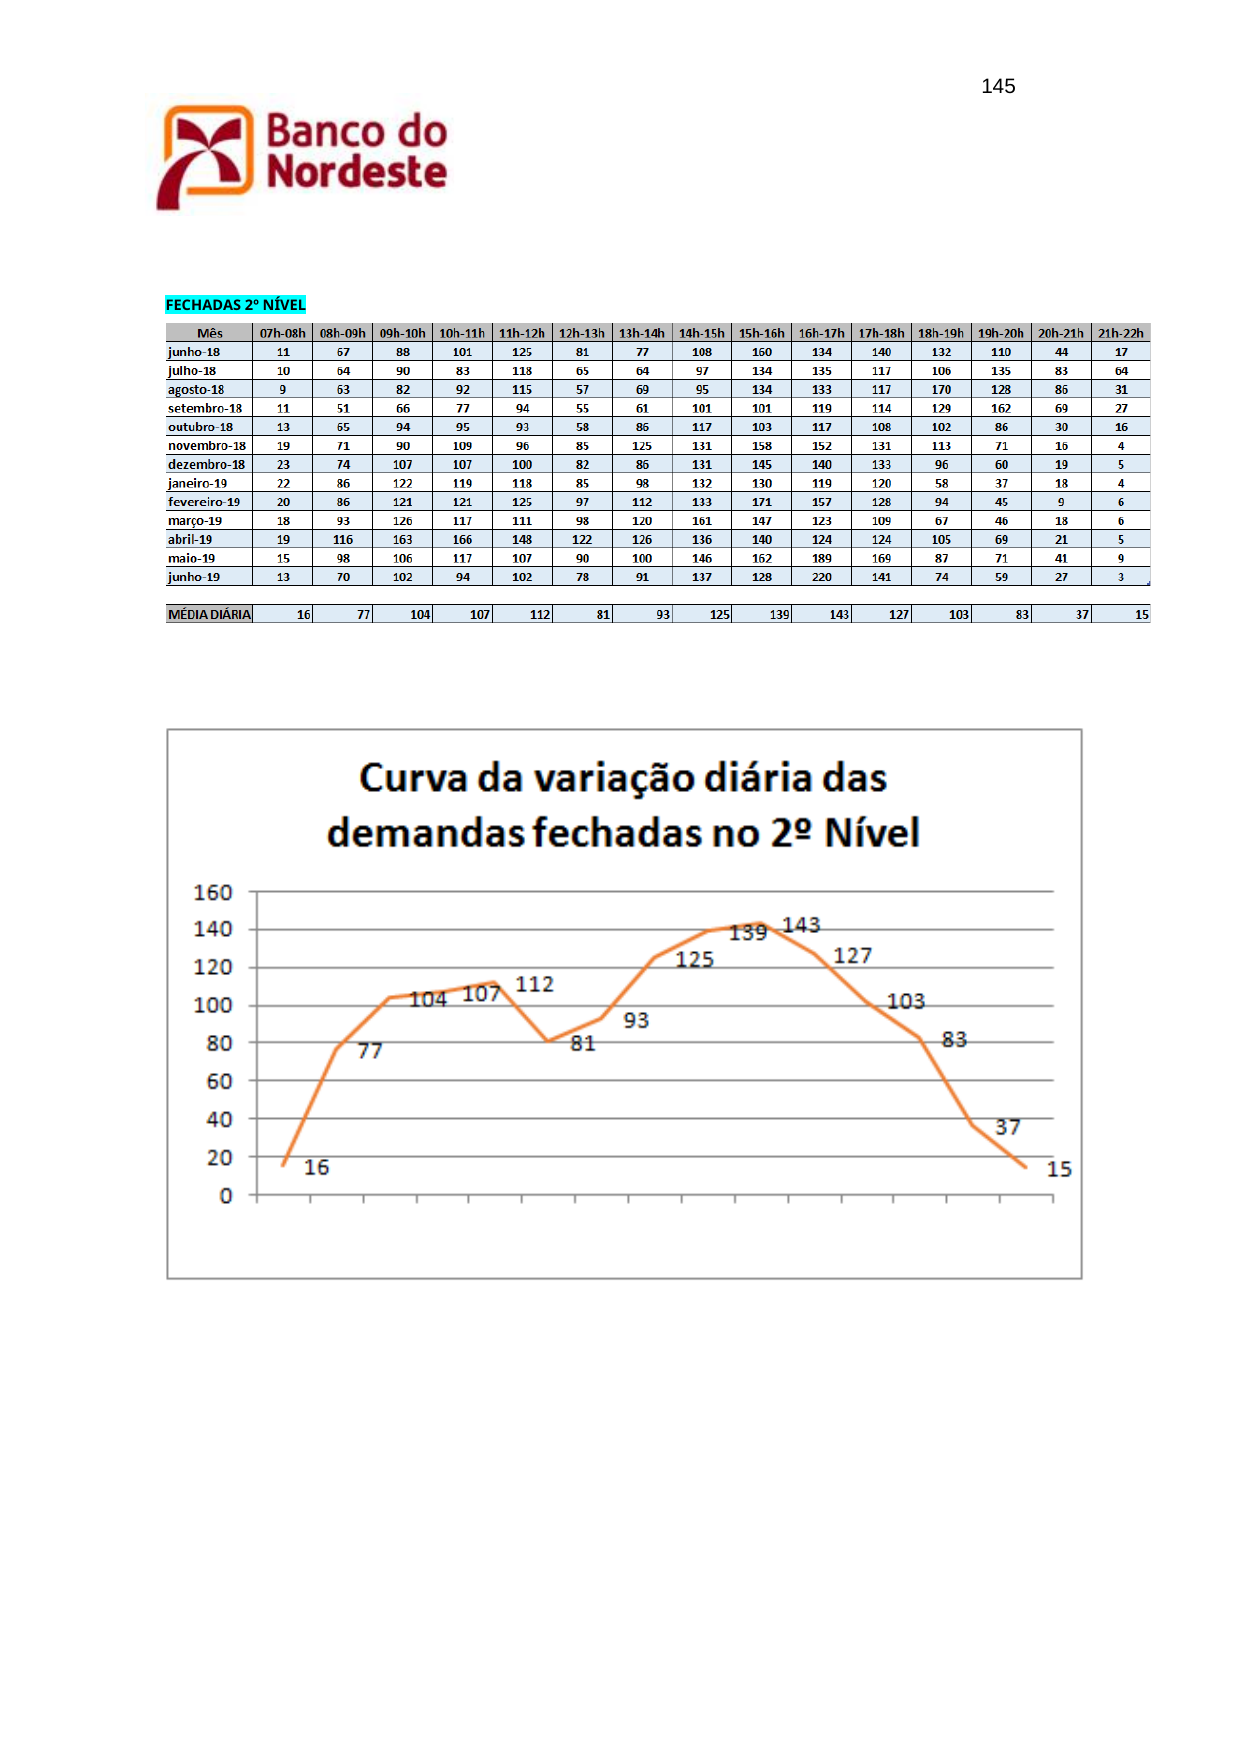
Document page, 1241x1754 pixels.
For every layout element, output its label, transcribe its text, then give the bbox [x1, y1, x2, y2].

picture [165, 322, 1151, 623]
picture [144, 93, 455, 220]
picture [165, 728, 1085, 1282]
text FECHADAS 2º NÍVEL [165, 294, 1016, 314]
